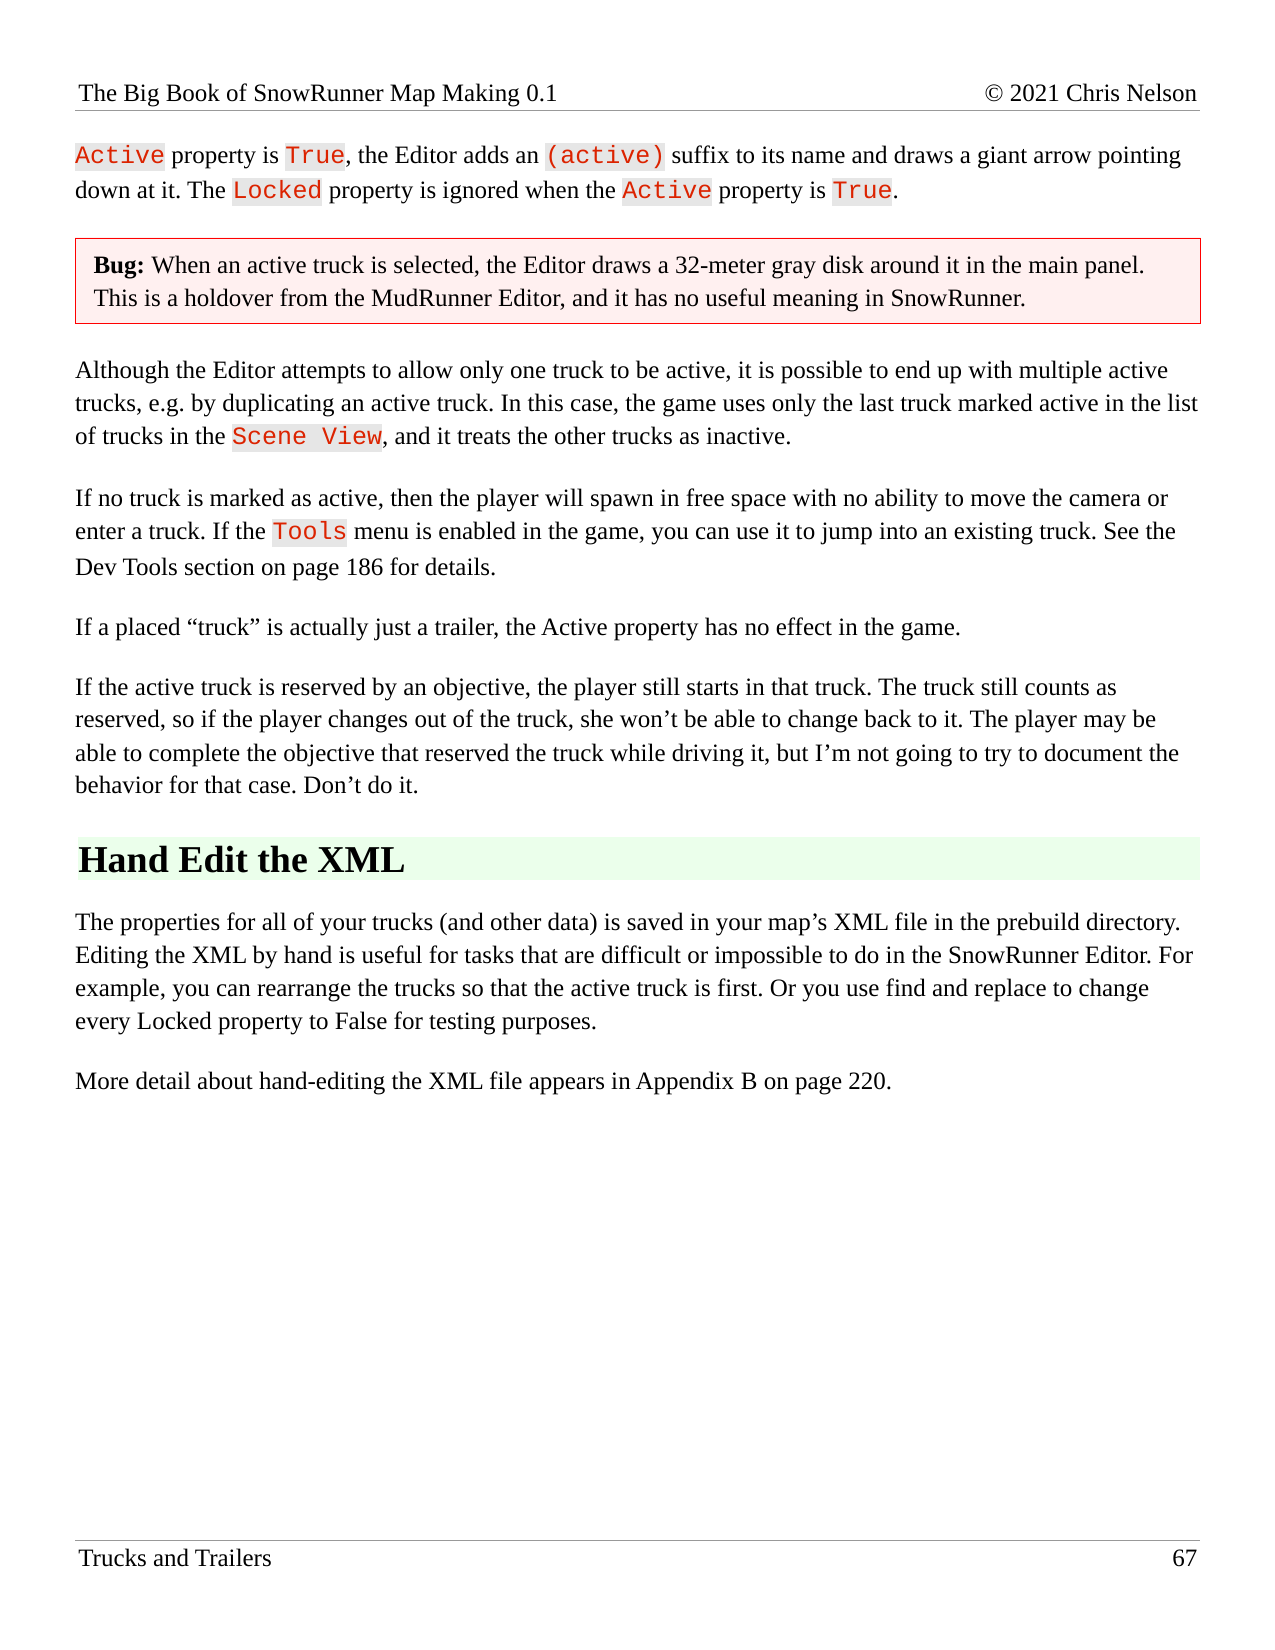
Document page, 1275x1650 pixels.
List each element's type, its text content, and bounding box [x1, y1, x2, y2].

text Active property is True, the Editor adds an (active) suffix to its name and draws a giant arrow pointing down at it. The Locked property is ignored when the Active property is True. [75, 140, 1200, 206]
text More detail about hand-editing the XML file appears in Appendix B on page 220. [75, 1066, 1200, 1095]
text Although the Editor attempts to allow only one truck to be active, it is possible to end up with multiple active trucks, e.g. by duplicating an active truck. In this case, the game uses only the last truck marked active in the list of trucks in the Scene View, and it treats the other trucks as inactive. [75, 355, 1200, 452]
list When an active truck is selected, the Editor draws a 32-meter gray disk around it in the main panel. This is a holdover from the MudRunner Editor, and it has no useful meaning in SnowRunner. [76, 239, 1200, 323]
text If a placed “truck” is actually just a trailer, the Active property has no effect in the game. [75, 612, 1200, 640]
text If no truck is marked as active, then the player will spawn in free space with no ability to move the camera or enter a truck. If the Tools menu is enabled in the game, you can use it to jump into an existing truck. See the Dev Tools section on page 186 for details. [75, 483, 1200, 580]
subtitle Hand Edit the XML [78, 837, 1200, 880]
text If the active truck is reserved by an objective, the player still starts in that truck. The truck still counts as reserved, so if the player changes out of the truck, she won’t be able to change back to it. The player may be able to complete the objective that reserved the truck while driving it, but I’m not going to try to document the behavior for that case. Don’t do it. [75, 672, 1200, 799]
text The properties for all of your trucks (and other data) is saved in your map’s XML file in the prebuild directory. Editing the XML by hand is useful for tasks that are difficult or impossible to do in the SnowRunner Editor. For example, you can rearrange the trucks so that the active truck is first. Or you use find and replace to change every Locked property to False for testing purposes. [75, 907, 1200, 1035]
